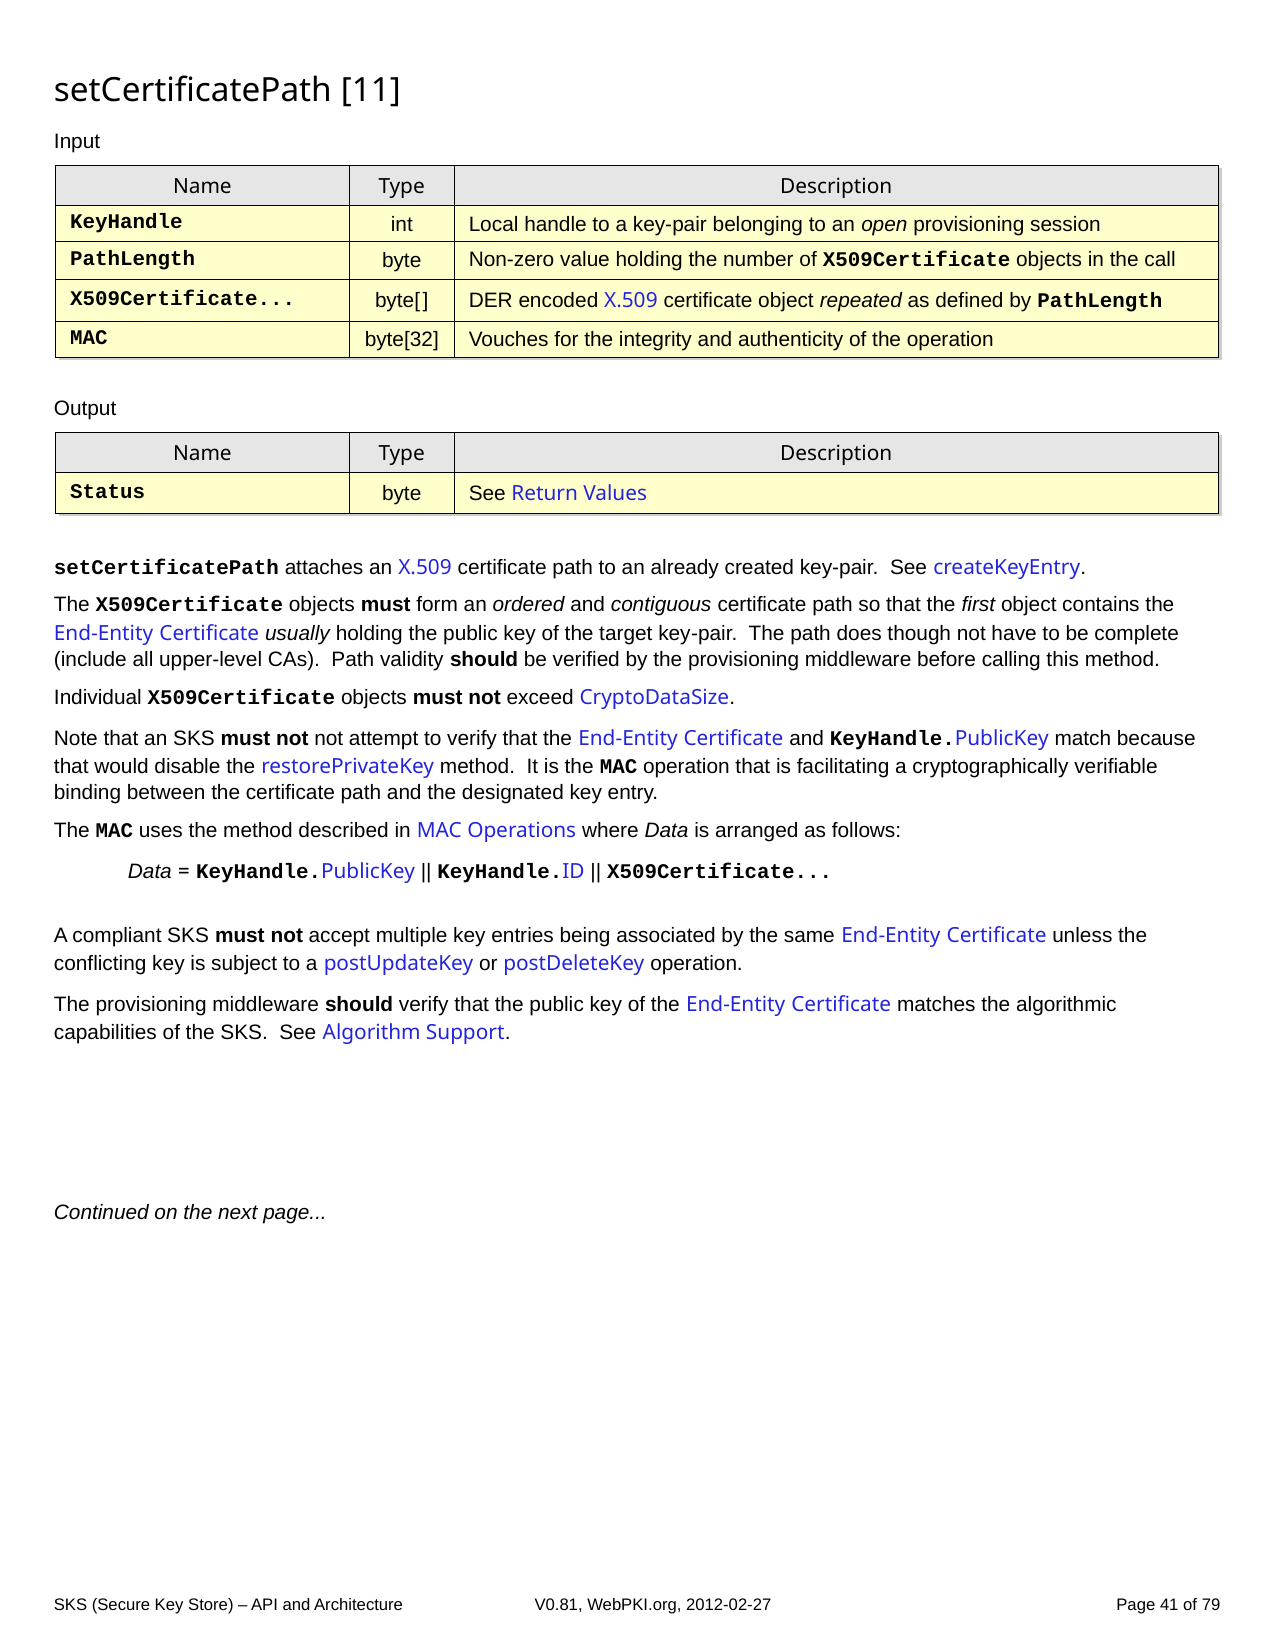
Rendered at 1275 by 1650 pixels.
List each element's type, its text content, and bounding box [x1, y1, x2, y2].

text The X509Certificate objects must form an ordered and contiguous certificate path so that the first object contains the End-Entity Certificate usually holding the public key of the target key‑pair. The path does though not have to be complete (include all upper-level CAs). Path validity should be verified by the provisioning middleware before calling this method. [54, 592, 1221, 671]
text Output [54, 396, 1221, 420]
table_cell Local handle to a key-pair belonging to an open provisioning session [455, 206, 1218, 241]
text Data = KeyHandle.PublicKey || KeyHandle.ID || X509Certificate... [54, 856, 1221, 884]
text A compliant SKS must not accept multiple key entries being associated by the same End-Entity Certificate unless the conflicting key is subject to a postUpdateKey or postDeleteKey operation. [54, 920, 1221, 977]
table_cell DER encoded X.509 certificate object repeated as defined by PathLength‪‫‬‭‪‏‪‏‎ [455, 280, 1218, 321]
table_cell Vouches for the integrity and authenticity of the operation [455, 322, 1218, 357]
text Note that an SKS must not not attempt to verify that the End-Entity Certificate and KeyHandle.PublicKey match because that would disable the restorePrivateKey method. It is the MAC operation that is facilitating a cryptographically verifiable binding between the certificate path and the designated key entry. [54, 723, 1221, 804]
table_cell byte [350, 473, 454, 513]
table_cell Non-zero value holding the number of X509Certificate objects in the call [455, 242, 1218, 279]
table_cell byte [350, 242, 454, 279]
table_cell MAC [56, 322, 349, 357]
text The MAC uses the method described in MAC Operations where Data is arranged as follows: [54, 815, 1221, 844]
text setCertificatePath attaches an X.509 certificate path to an already created key-pair. See createKeyEntry. [54, 552, 1221, 581]
table_cell X509Certificate... [56, 280, 349, 321]
table_cell byte⁮[32] [350, 322, 454, 357]
text Continued on the next page... [54, 1200, 1221, 1224]
table_cell int [350, 206, 454, 241]
table_header Description [455, 166, 1218, 205]
table_header Name [56, 166, 349, 205]
table_cell PathLength [56, 242, 349, 279]
table_cell See Return Values [455, 473, 1218, 513]
table_header Description [455, 433, 1218, 472]
table_header Type [350, 433, 454, 472]
subtitle setCertificatePath [11] [54, 66, 1221, 111]
text Input [54, 129, 1221, 153]
table_header Type [350, 166, 454, 205]
text Individual X509Certificate objects must not exceed CryptoDataSize. [54, 682, 1221, 711]
text The provisioning middleware should verify that the public key of the End-Entity Certificate matches the algorithmic capabilities of the SKS. See Algorithm Support. [54, 989, 1221, 1046]
table_header Name [56, 433, 349, 472]
table_cell Status [56, 473, 349, 513]
table_cell byte⁮[ ] [350, 280, 454, 321]
table_cell KeyHandle [56, 206, 349, 241]
